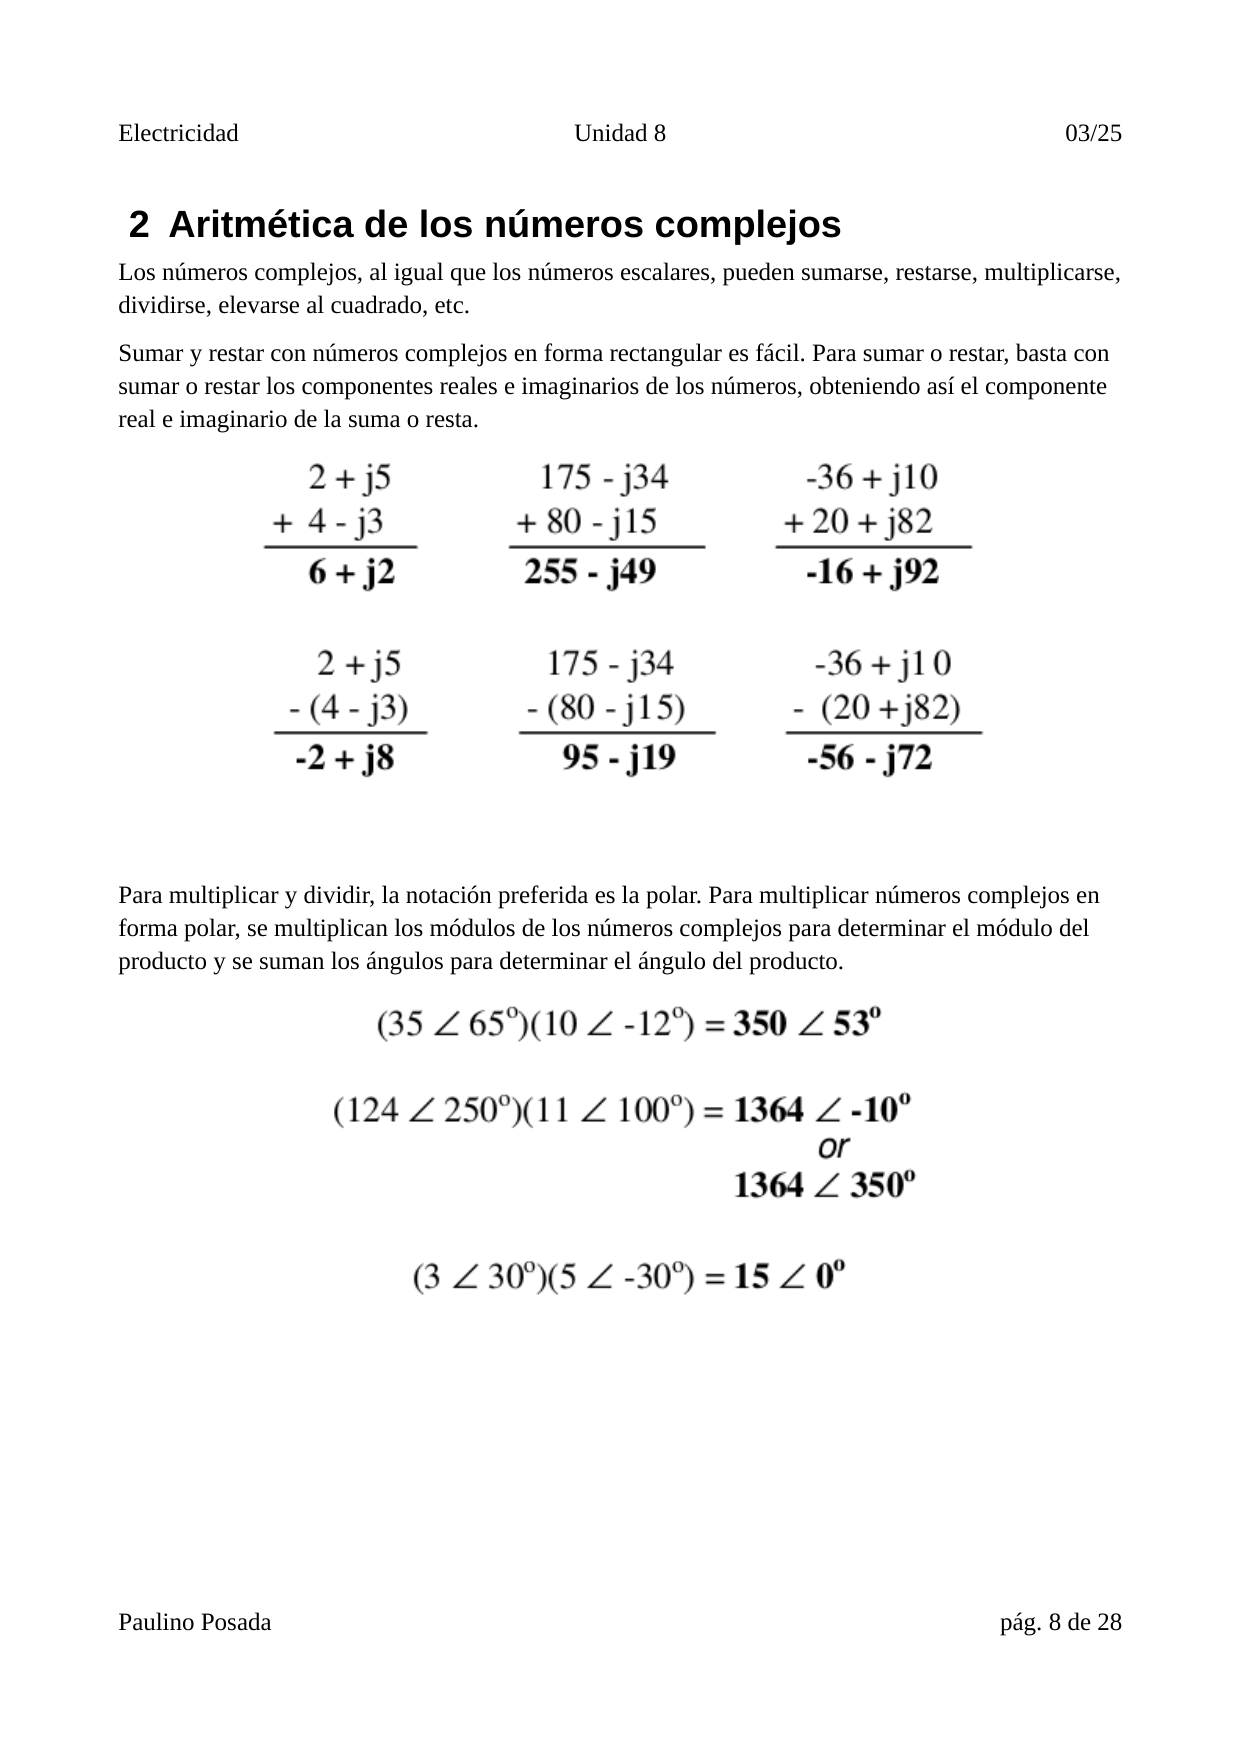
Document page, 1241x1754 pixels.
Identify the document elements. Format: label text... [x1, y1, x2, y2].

text Para multiplicar y dividir, la notación preferida es la polar. Para multiplicar números complejos en forma polar, se multiplican los módulos de los números complejos para determinar el módulo del producto y se suman los ángulos para determinar el ángulo del producto. [118, 880, 1122, 975]
picture [250, 642, 990, 793]
subtitle Aritmética de los números complejos [118, 201, 1122, 245]
text Los números complejos, al igual que los números escalares, pueden sumarse, restarse, multiplicarse, dividirse, elevarse al cuadrado, etc. [118, 257, 1122, 319]
text Sumar y restar con números complejos en forma rectangular es fácil. Para sumar o restar, basta con sumar o restar los componentes reales e imaginarios de los números, obteniendo así el componente real e imaginario de la suma o resta. [118, 338, 1122, 433]
picture [308, 993, 932, 1304]
picture [251, 451, 989, 604]
